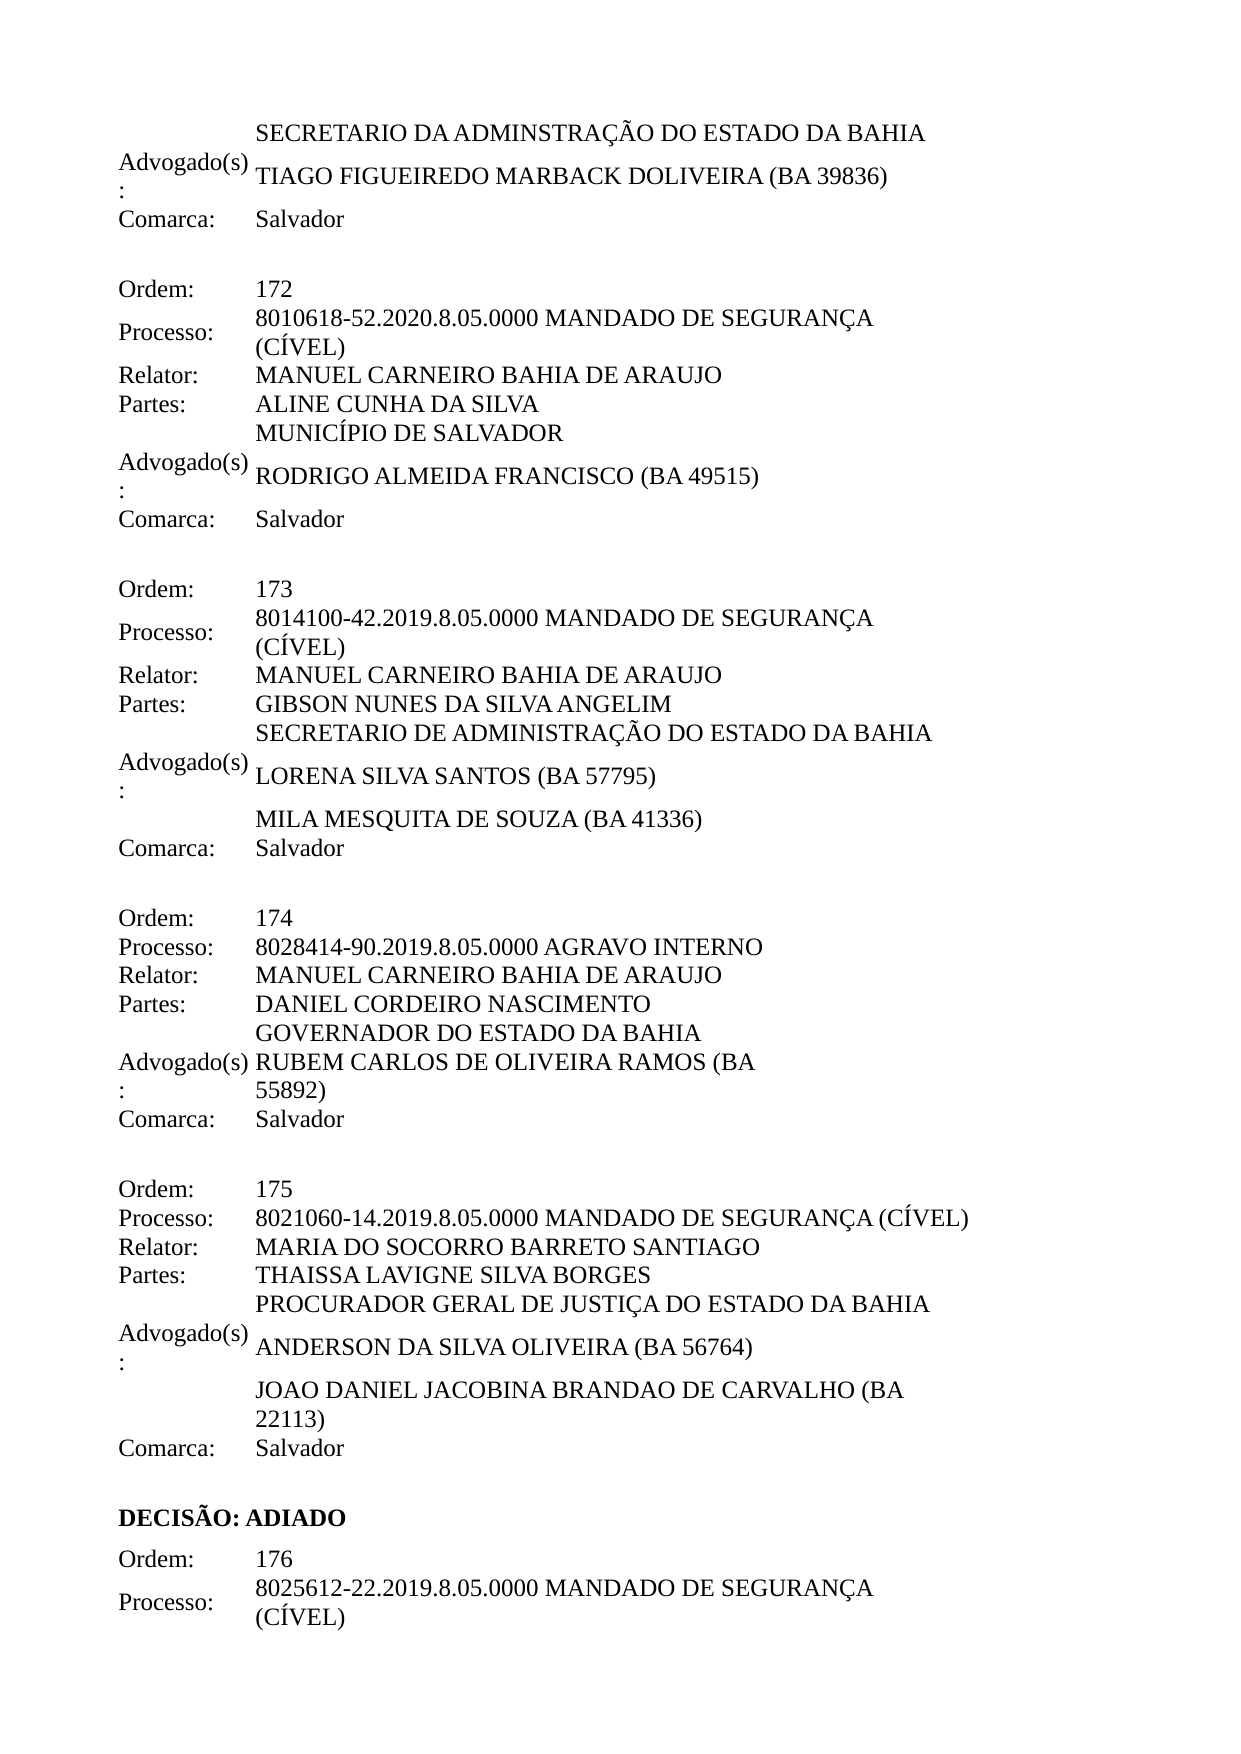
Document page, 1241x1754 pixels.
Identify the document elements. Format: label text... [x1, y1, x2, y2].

table_cell [118, 1018, 255, 1047]
table_cell [118, 418, 255, 447]
table_cell MUNICÍPIO DE SALVADOR [255, 418, 969, 447]
table_cell [118, 1289, 255, 1318]
table_cell SECRETARIO DE ADMINISTRAÇÃO DO ESTADO DA BAHIA [255, 718, 969, 747]
table_cell Comarca: [118, 833, 255, 862]
table_cell Partes: [118, 1261, 255, 1289]
table_cell 8014100-42.2019.8.05.0000 MANDADO DE SEGURANÇA (CÍVEL) [255, 603, 969, 661]
table_cell MILA MESQUITA DE SOUZA (BA 41336) [255, 804, 969, 833]
table_cell Advogado(s): [118, 1318, 255, 1376]
table_cell Comarca: [118, 1104, 255, 1133]
table_cell [118, 718, 255, 747]
table_cell 8010618-52.2020.8.05.0000 MANDADO DE SEGURANÇA (CÍVEL) [255, 303, 969, 361]
table_header Ordem: [118, 1174, 255, 1203]
table_cell ALINE CUNHA DA SILVA [255, 389, 969, 418]
table_header Ordem: [118, 903, 255, 932]
table_cell TIAGO FIGUEIREDO MARBACK DOLIVEIRA (BA 39836) [255, 147, 969, 204]
table_cell ANDERSON DA SILVA OLIVEIRA (BA 56764) [255, 1318, 977, 1376]
table_cell Advogado(s): [118, 447, 255, 504]
table_cell Comarca: [118, 1433, 255, 1462]
table_cell Advogado(s): [118, 747, 255, 804]
table_cell Comarca: [118, 204, 255, 233]
table_cell [118, 1376, 255, 1433]
table_header 174 [255, 903, 829, 932]
table_cell Salvador [255, 1104, 829, 1133]
table_cell Relator: [118, 961, 255, 989]
table_cell Salvador [255, 204, 969, 233]
table_cell MANUEL CARNEIRO BAHIA DE ARAUJO [255, 661, 969, 689]
table_header 175 [255, 1174, 977, 1203]
table_cell MANUEL CARNEIRO BAHIA DE ARAUJO [255, 961, 829, 989]
table_cell 8025612-22.2019.8.05.0000 MANDADO DE SEGURANÇA (CÍVEL) [255, 1573, 969, 1631]
table_header 173 [255, 574, 969, 603]
table_header 172 [255, 274, 969, 303]
table_cell Processo: [118, 1203, 255, 1232]
table_header 176 [255, 1544, 969, 1573]
table_cell RUBEM CARLOS DE OLIVEIRA RAMOS (BA 55892) [255, 1047, 829, 1104]
table_cell GOVERNADOR DO ESTADO DA BAHIA [255, 1018, 829, 1047]
table_cell Processo: [118, 603, 255, 661]
table_cell LORENA SILVA SANTOS (BA 57795) [255, 747, 969, 804]
table_cell Processo: [118, 303, 255, 361]
table_header Ordem: [118, 1544, 255, 1573]
table_cell SECRETARIO DA ADMINSTRAÇÃO DO ESTADO DA BAHIA [255, 118, 969, 147]
table_cell Relator: [118, 361, 255, 389]
table_cell 8021060-14.2019.8.05.0000 MANDADO DE SEGURANÇA (CÍVEL) [255, 1203, 977, 1232]
table_cell Partes: [118, 989, 255, 1018]
table_cell RODRIGO ALMEIDA FRANCISCO (BA 49515) [255, 447, 969, 504]
table_header Ordem: [118, 574, 255, 603]
table_cell Processo: [118, 932, 255, 961]
table_cell Advogado(s): [118, 147, 255, 204]
table_cell Partes: [118, 389, 255, 418]
table_header Ordem: [118, 274, 255, 303]
table_cell Relator: [118, 661, 255, 689]
table_cell DANIEL CORDEIRO NASCIMENTO [255, 989, 829, 1018]
table_cell 8028414-90.2019.8.05.0000 AGRAVO INTERNO [255, 932, 829, 961]
table_cell MARIA DO SOCORRO BARRETO SANTIAGO [255, 1232, 977, 1261]
table_cell Comarca: [118, 504, 255, 533]
table_cell Salvador [255, 833, 969, 862]
table_cell MANUEL CARNEIRO BAHIA DE ARAUJO [255, 361, 969, 389]
text DECISÃO: ADIADO [118, 1503, 1101, 1532]
table_cell JOAO DANIEL JACOBINA BRANDAO DE CARVALHO (BA 22113) [255, 1376, 977, 1433]
table_cell Salvador [255, 504, 969, 533]
table_cell Advogado(s): [118, 1047, 255, 1104]
table_cell GIBSON NUNES DA SILVA ANGELIM [255, 689, 969, 718]
table_cell THAISSA LAVIGNE SILVA BORGES [255, 1261, 977, 1289]
table_cell Salvador [255, 1433, 977, 1462]
table_cell PROCURADOR GERAL DE JUSTIÇA DO ESTADO DA BAHIA [255, 1289, 977, 1318]
table_cell [118, 804, 255, 833]
table_cell Relator: [118, 1232, 255, 1261]
table_cell Partes: [118, 689, 255, 718]
table_cell Processo: [118, 1573, 255, 1631]
table_cell [118, 118, 255, 147]
